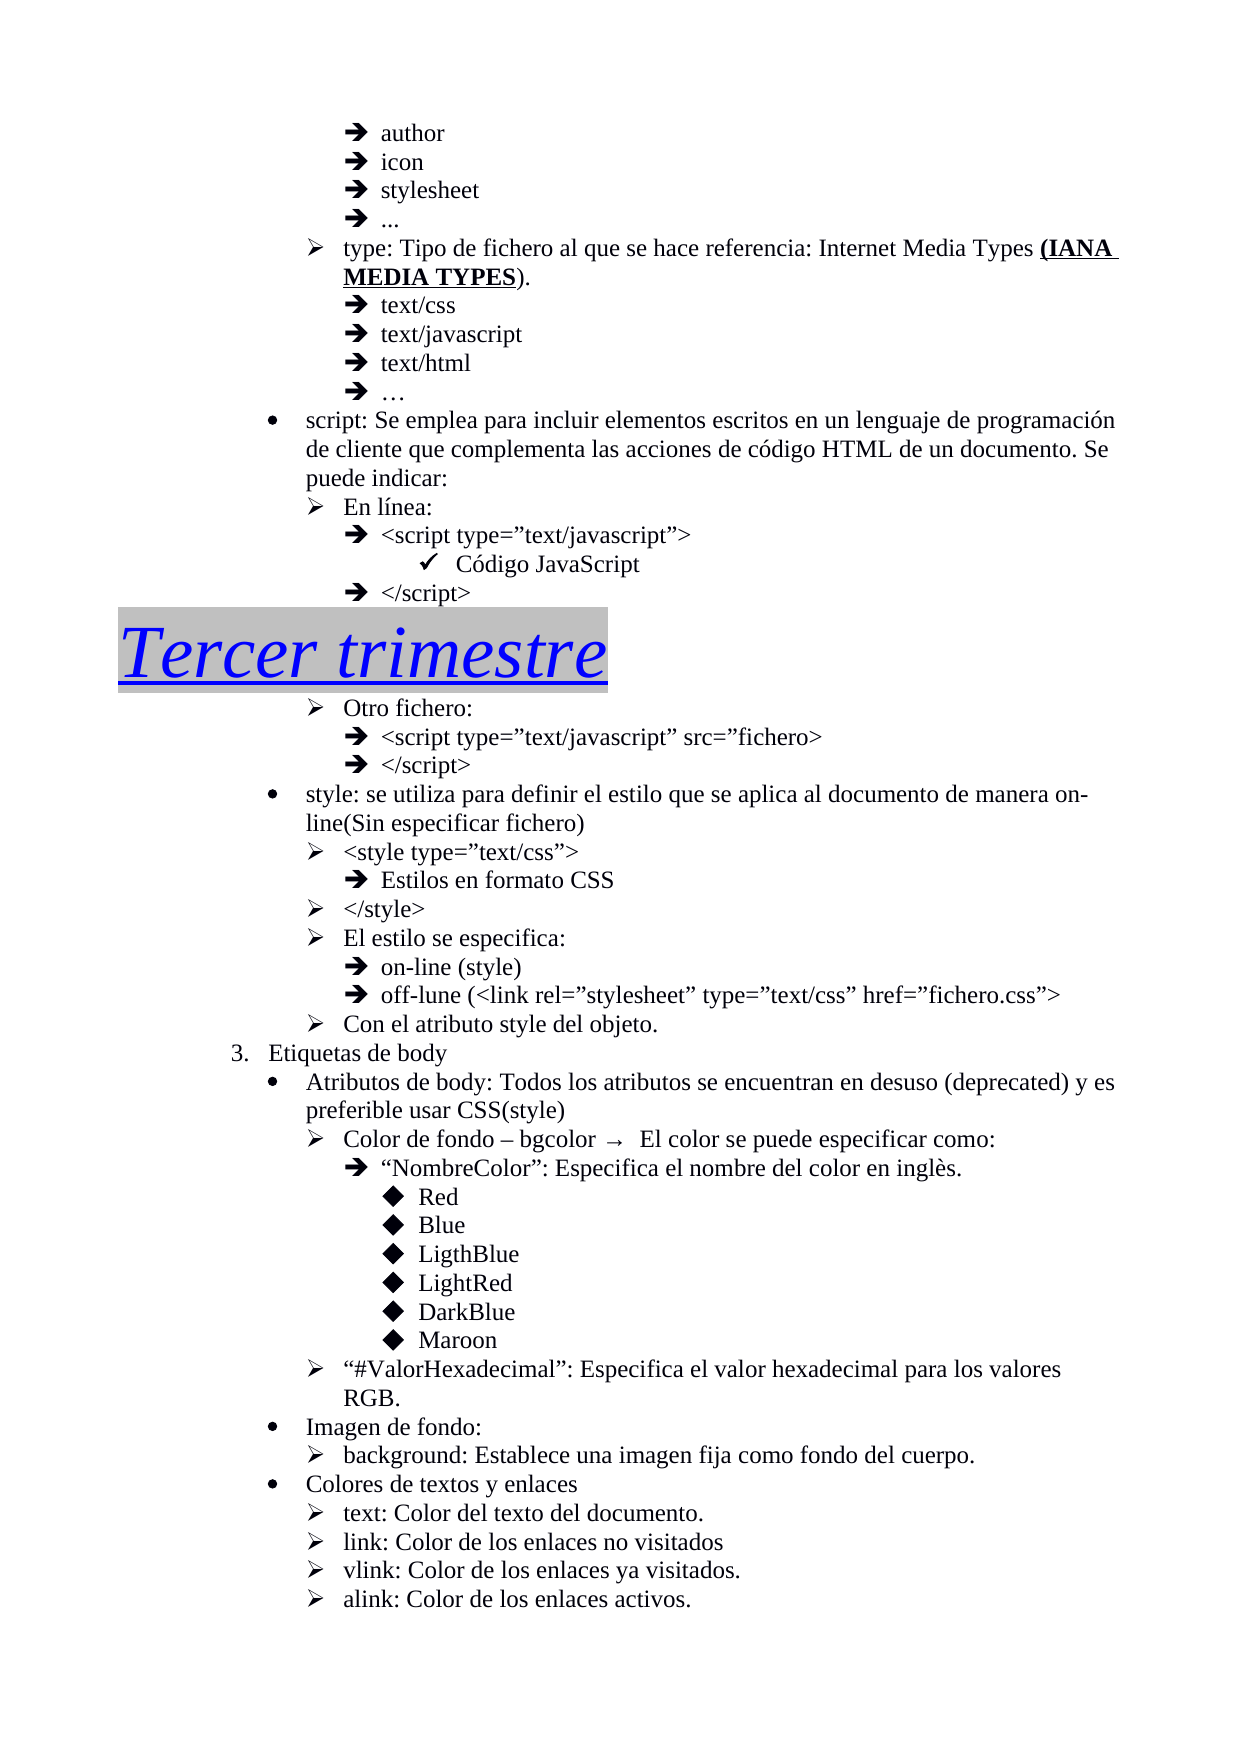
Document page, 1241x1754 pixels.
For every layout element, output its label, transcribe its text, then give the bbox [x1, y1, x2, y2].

list text/javascript [343, 319, 1122, 348]
list Atributos de body: Todos los atributos se encuentran en desuso (deprecated) y es preferible usar CSS(style) [268, 1067, 1122, 1124]
list type: Tipo de fichero al que se hace referencia: Internet Media Types (IANA MEDIA TYPES). [306, 233, 1122, 291]
list El estilo se especifica: [306, 923, 1122, 952]
list text: Color del texto del documento. [306, 1498, 1122, 1527]
list Red [381, 1182, 1122, 1211]
list … [343, 377, 1122, 406]
list </script> [343, 751, 1122, 779]
list icon [343, 147, 1122, 176]
list </script> [343, 578, 1122, 607]
list background: Establece una imagen fija como fondo del cuerpo. [306, 1441, 1122, 1469]
list Imagen de fondo: [268, 1412, 1122, 1441]
list Colores de textos y enlaces [268, 1469, 1122, 1498]
list <style type=”text/css”> [306, 837, 1122, 866]
list stylesheet [343, 176, 1122, 204]
list “NombreColor”: Especifica el nombre del color en inglès. [343, 1153, 1122, 1182]
list <script type=”text/javascript” src=”fichero> [343, 722, 1122, 751]
list Con el atributo style del objeto. [306, 1009, 1122, 1038]
list DarkBlue [381, 1297, 1122, 1326]
list alink: Color de los enlaces activos. [306, 1584, 1122, 1613]
list En línea: [306, 492, 1122, 521]
list <script type=”text/javascript”> [343, 521, 1122, 549]
list Etiquetas de body [231, 1038, 1122, 1067]
list text/css [343, 291, 1122, 319]
list author [343, 118, 1122, 147]
list ... [343, 204, 1122, 233]
list script: Se emplea para incluir elementos escritos en un lenguaje de programación de cliente que complementa las acciones de código HTML de un documento. Se puede indicar: [268, 406, 1122, 492]
list LigthBlue [381, 1239, 1122, 1268]
list style: se utiliza para definir el estilo que se aplica al documento de manera on-line(Sin especificar fichero) [268, 779, 1122, 837]
list text/html [343, 348, 1122, 377]
list LightRed [381, 1268, 1122, 1297]
list </style> [306, 894, 1122, 923]
list link: Color de los enlaces no visitados [306, 1527, 1122, 1556]
list off-lune (<link rel=”stylesheet” type=”text/css” href=”fichero.css”> [343, 981, 1122, 1009]
text Tercer trimestre [118, 607, 1122, 693]
list Estilos en formato CSS [343, 866, 1122, 894]
list Maroon [381, 1326, 1122, 1354]
list Blue [381, 1211, 1122, 1239]
list vlink: Color de los enlaces ya visitados. [306, 1556, 1122, 1584]
list Color de fondo – bgcolor → El color se puede especificar como: [306, 1124, 1122, 1153]
list Código JavaScript [418, 549, 1122, 578]
list Otro fichero: [306, 693, 1122, 722]
list “#ValorHexadecimal”: Especifica el valor hexadecimal para los valores RGB. [306, 1354, 1122, 1412]
list on-line (style) [343, 952, 1122, 981]
